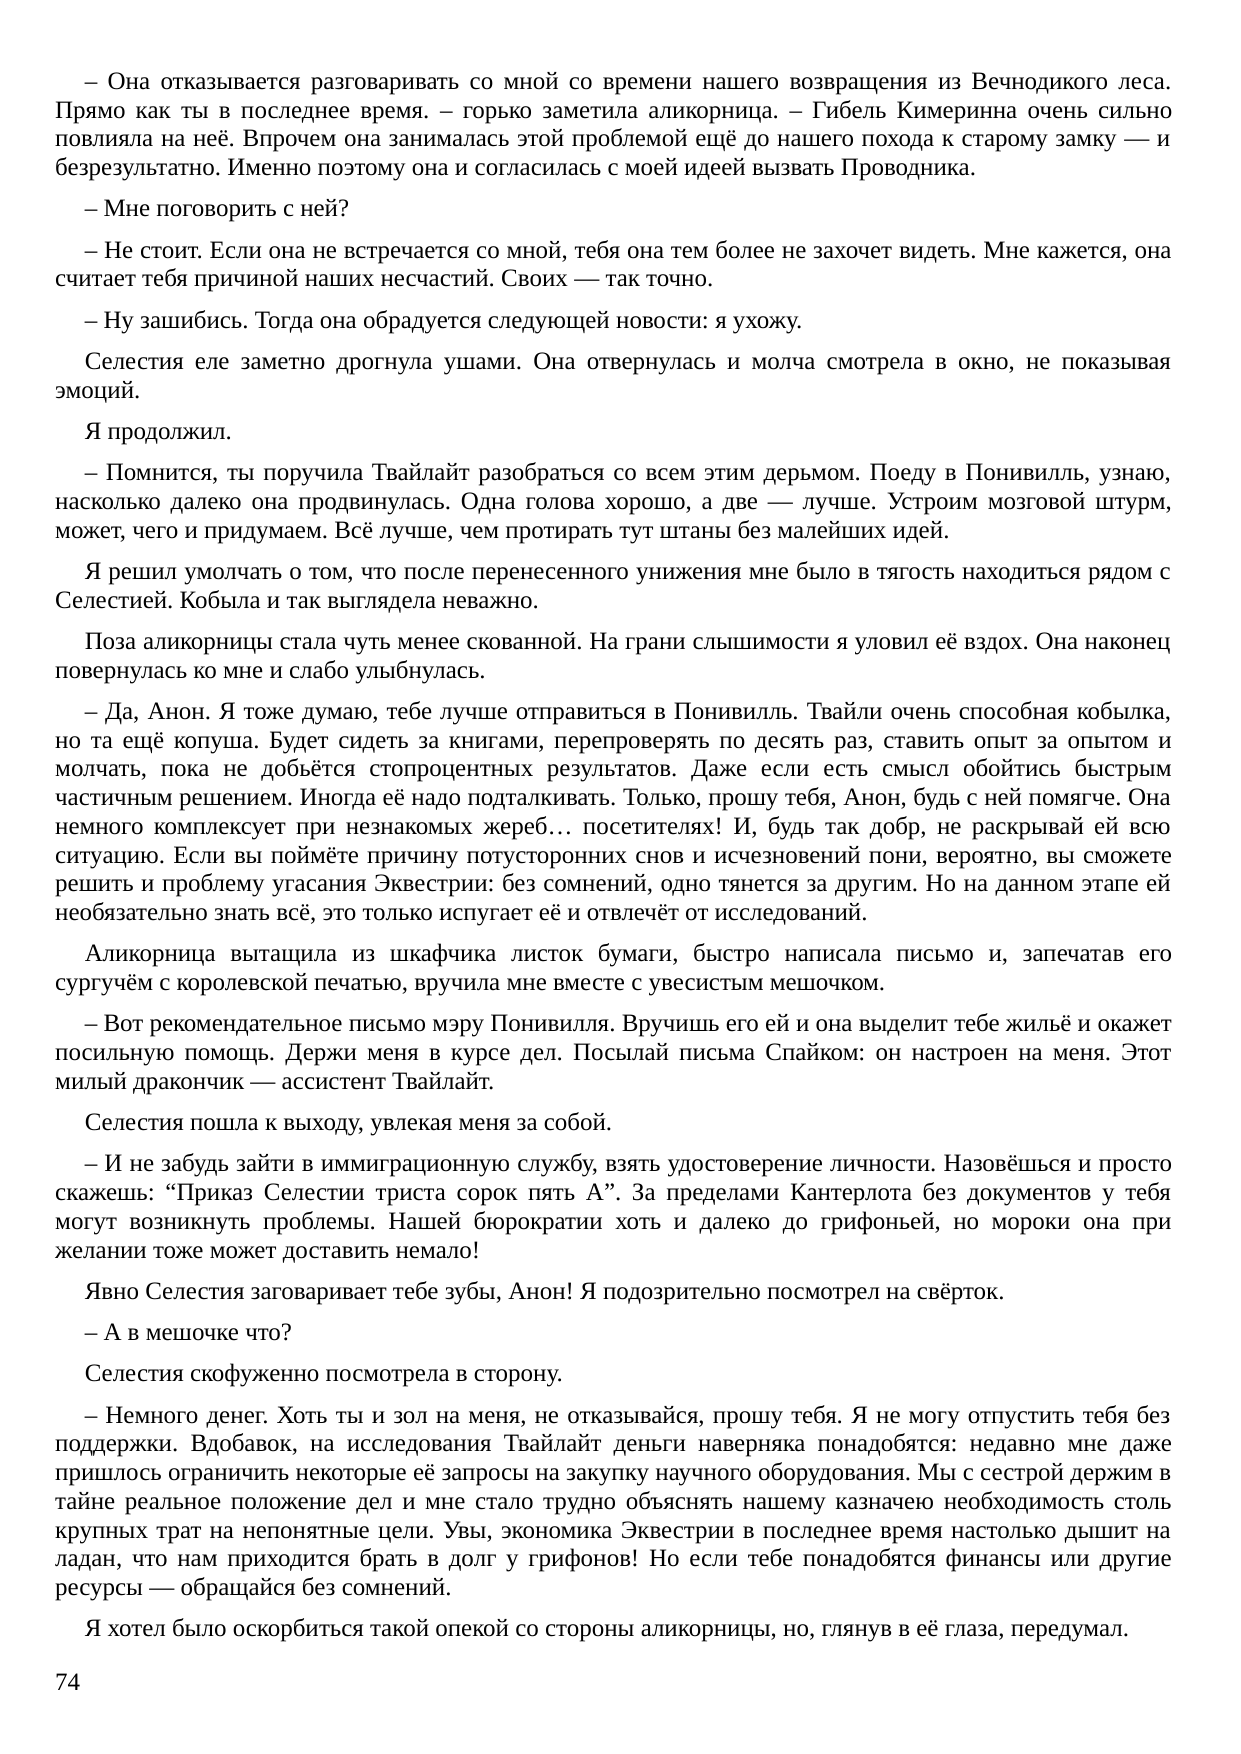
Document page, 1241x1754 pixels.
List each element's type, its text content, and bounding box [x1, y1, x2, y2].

text – И не забудь зайти в иммиграционную службу, взять удостоверение личности. Назовёшься и просто скажешь: “Приказ Селестии триста сорок пять А”. За пределами Кантерлота без документов у тебя могут возникнуть проблемы. Нашей бюрократии хоть и далеко до грифоньей, но мороки она при желании тоже может доставить немало! [55, 1148, 1173, 1263]
text – Да, Анон. Я тоже думаю, тебе лучше отправиться в Понивилль. Твайли очень способная кобылка, но та ещё копуша. Будет сидеть за книгами, перепроверять по десять раз, ставить опыт за опытом и молчать, пока не добьётся стопроцентных результатов. Даже если есть смысл обойтись быстрым частичным решением. Иногда её надо подталкивать. Только, прошу тебя, Анон, будь с ней помягче. Она немного комплексует при незнакомых жереб… посетителях! И, будь так добр, не раскрывай ей всю ситуацию. Если вы поймёте причину потусторонних снов и исчезновений пони, вероятно, вы сможете решить и проблему угасания Эквестрии: без сомнений, одно тянется за другим. Но на данном этапе ей необязательно знать всё, это только испугает её и отвлечёт от исследований. [55, 696, 1173, 926]
text – Она отказывается разговаривать со мной со времени нашего возвращения из Вечнодикого леса. Прямо как ты в последнее время. – горько заметила аликорница. – Гибель Кимеринна очень сильно повлияла на неё. Впрочем она занималась этой проблемой ещё до нашего похода к старому замку — и безрезультатно. Именно поэтому она и согласилась с моей идеей вызвать Проводника. [55, 66, 1173, 181]
text Я продолжил. [55, 416, 1173, 445]
text Я хотел было оскорбиться такой опекой со стороны аликорницы, но, глянув в её глаза, передумал. [55, 1613, 1173, 1642]
text – Мне поговорить с ней? [55, 193, 1173, 222]
text Селестия еле заметно дрогнула ушами. Она отвернулась и молча смотрела в окно, не показывая эмоций. [55, 346, 1173, 403]
text Селестия пошла к выходу, увлекая меня за собой. [55, 1107, 1173, 1136]
text Селестия скофуженно посмотрела в сторону. [55, 1358, 1173, 1387]
text Я решил умолчать о том, что после перенесенного унижения мне было в тягость находиться рядом с Селестией. Кобыла и так выглядела неважно. [55, 556, 1173, 613]
text – Помнится, ты поручила Твайлайт разобраться со всем этим дерьмом. Поеду в Понивилль, узнаю, насколько далеко она продвинулась. Одна голова хорошо, а две — лучше. Устроим мозговой штурм, может, чего и придумаем. Всё лучше, чем протирать тут штаны без малейших идей. [55, 457, 1173, 543]
text – Вот рекомендательное письмо мэру Понивилля. Вручишь его ей и она выделит тебе жильё и окажет посильную помощь. Держи меня в курсе дел. Посылай письма Спайком: он настроен на меня. Этот милый дракончик — ассистент Твайлайт. [55, 1008, 1173, 1095]
text – А в мешочке что? [55, 1317, 1173, 1346]
text Поза аликорницы стала чуть менее скованной. На грани слышимости я уловил её вздох. Она наконец повернулась ко мне и слабо улыбнулась. [55, 626, 1173, 683]
text Явно Селестия заговаривает тебе зубы, Анон! Я подозрительно посмотрел на свёрток. [55, 1276, 1173, 1305]
text Аликорница вытащила из шкафчика листок бумаги, быстро написала письмо и, запечатав его сургучём с королевской печатью, вручила мне вместе с увесистым мешочком. [55, 938, 1173, 996]
text – Немного денег. Хоть ты и зол на меня, не отказывайся, прошу тебя. Я не могу отпустить тебя без поддержки. Вдобавок, на исследования Твайлайт деньги наверняка понадобятся: недавно мне даже пришлось ограничить некоторые её запросы на закупку научного оборудования. Мы с сестрой держим в тайне реальное положение дел и мне стало трудно объяснять нашему казначею необходимость столь крупных трат на непонятные цели. Увы, экономика Эквестрии в последнее время настолько дышит на ладан, что нам приходится брать в долг у грифонов! Но если тебе понадобятся финансы или другие ресурсы — обращайся без сомнений. [55, 1400, 1173, 1601]
text – Ну зашибись. Тогда она обрадуется следующей новости: я ухожу. [55, 305, 1173, 333]
text – Не стоит. Если она не встречается со мной, тебя она тем более не захочет видеть. Мне кажется, она считает тебя причиной наших несчастий. Своих — так точно. [55, 235, 1173, 292]
